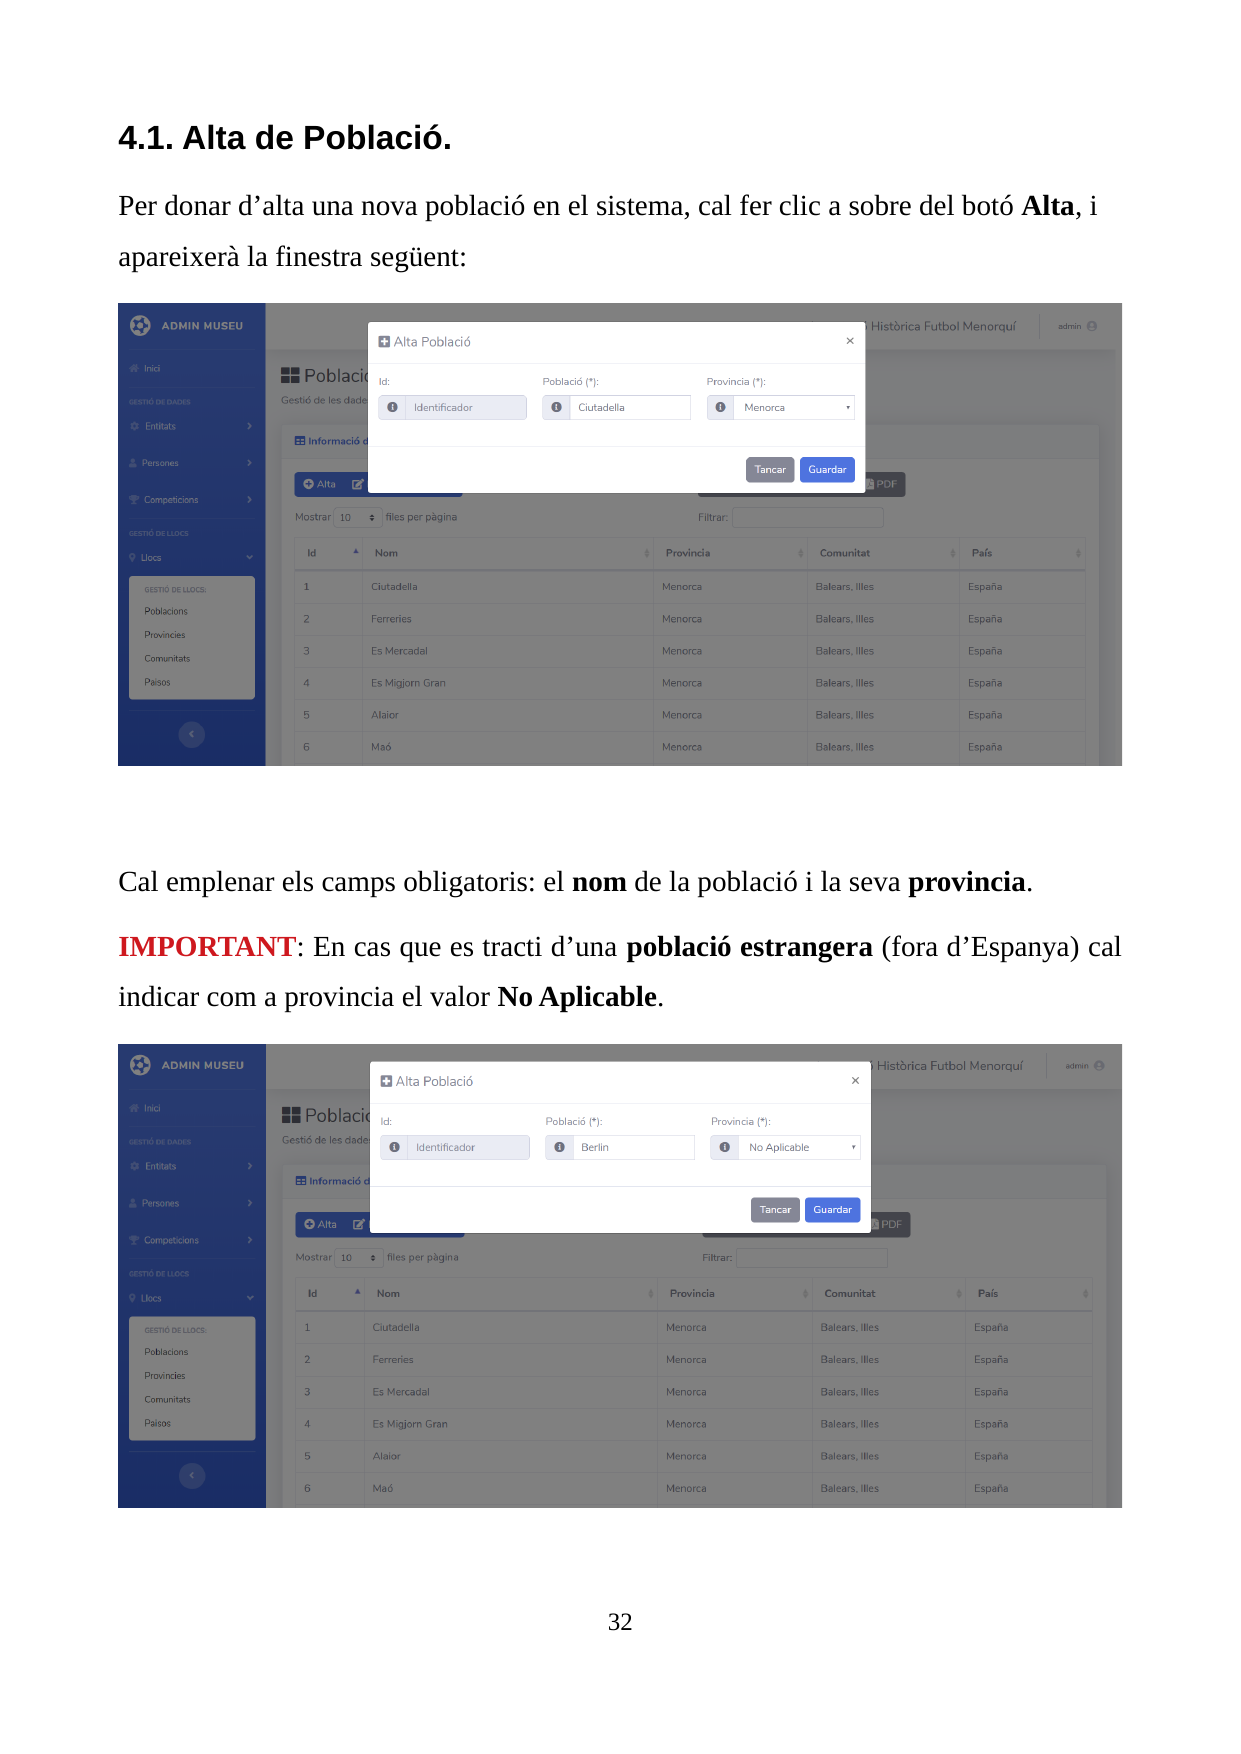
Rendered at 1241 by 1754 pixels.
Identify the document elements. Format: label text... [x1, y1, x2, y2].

text Cal emplenar els camps obligatoris: el nom de la població i la seva provincia. [118, 864, 1122, 898]
text IMPORTANT: En cas que es tracti d’una població estrangera (fora d’Espanya) cal indicar com a provincia el valor No Aplicable. [118, 929, 1122, 1013]
subtitle 4.1. Alta de Població. [118, 118, 1122, 157]
table_header [118, 1508, 1122, 1541]
picture [118, 303, 1123, 766]
table_header [118, 766, 1122, 799]
picture [118, 1044, 1123, 1508]
text Per donar d’alta una nova població en el sistema, cal fer clic a sobre del botó Alta, i apareixerà la finestra següent: [118, 188, 1122, 272]
